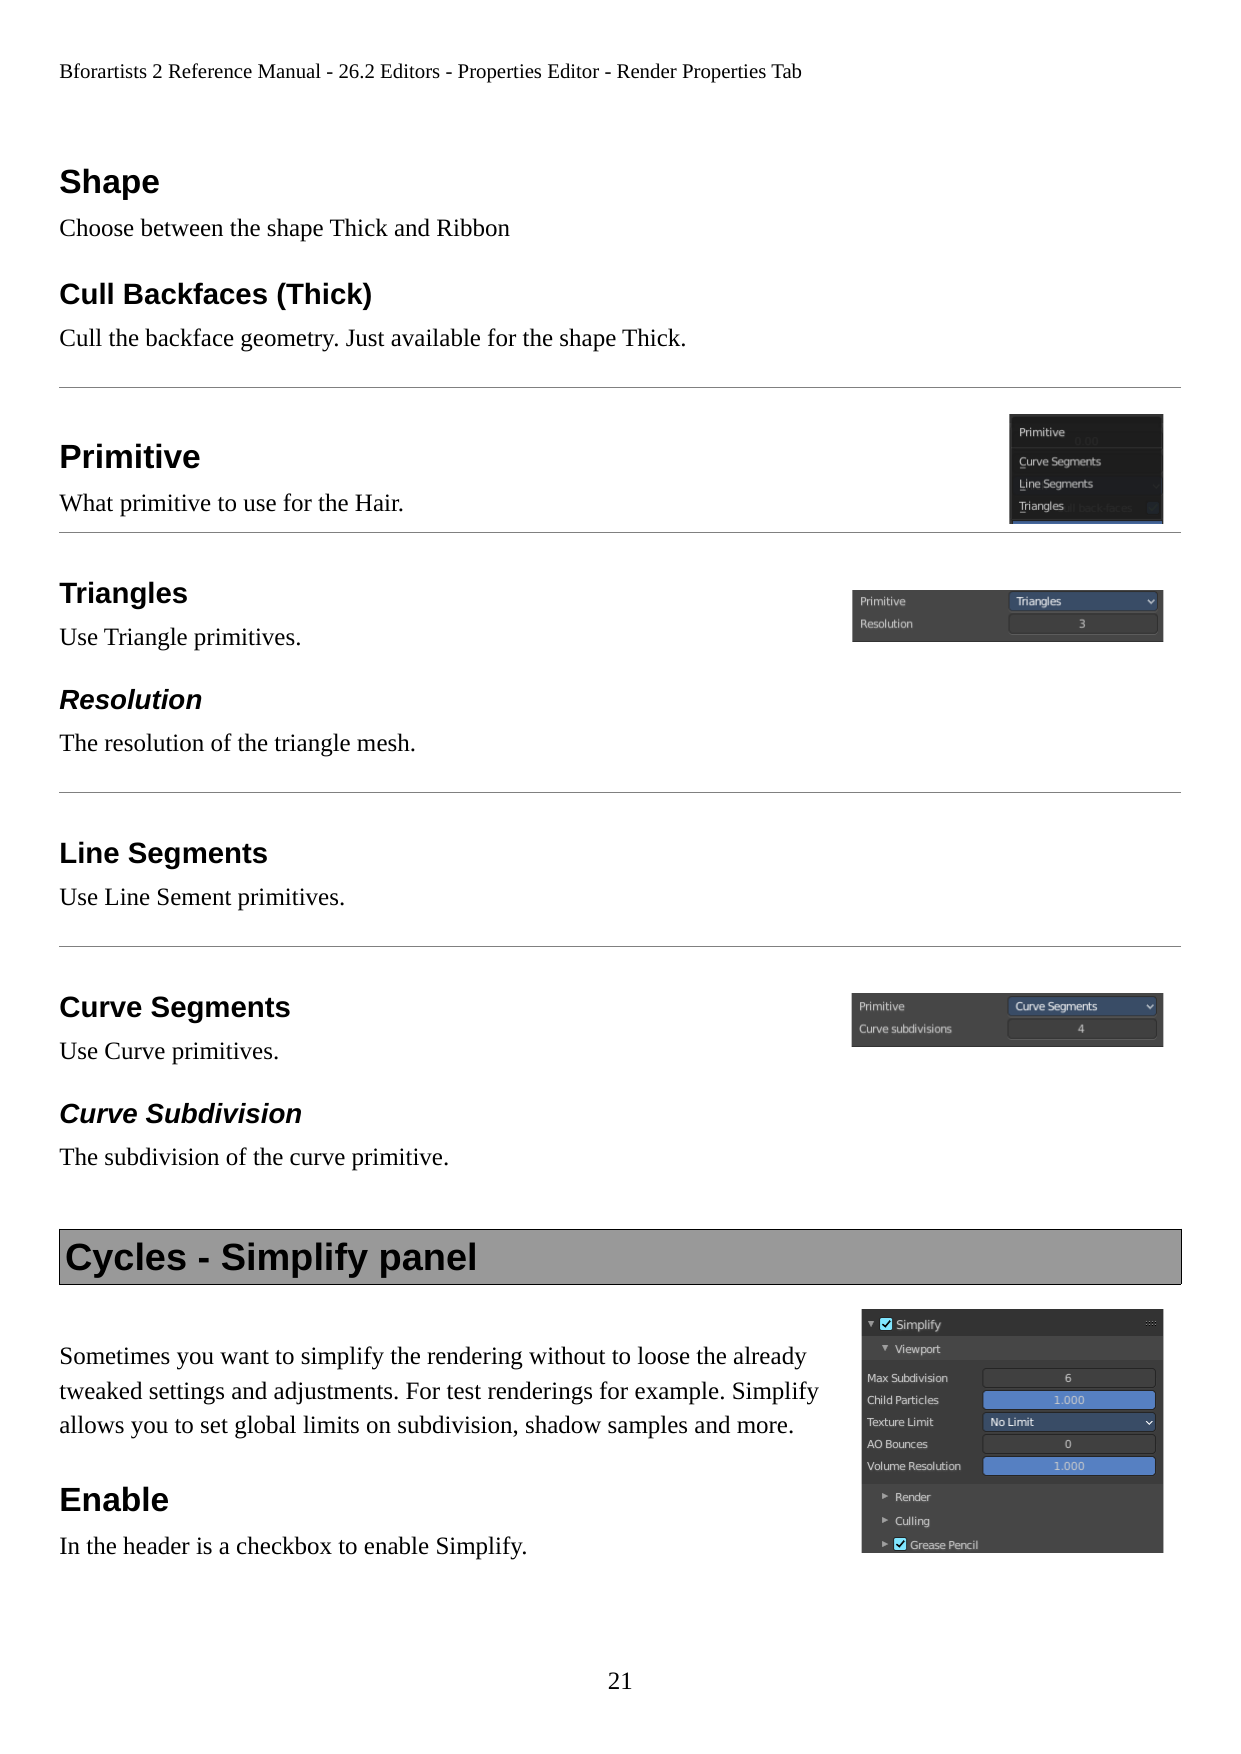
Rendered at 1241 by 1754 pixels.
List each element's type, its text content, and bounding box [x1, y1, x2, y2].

text Use Curve primitives. [59, 1036, 1181, 1065]
picture [852, 590, 1164, 642]
picture [851, 993, 1164, 1047]
text What primitive to use for the Hair. [59, 488, 1009, 517]
subtitle Triangles [59, 576, 1181, 610]
subtitle Cull Backfaces (Thick) [59, 277, 1181, 311]
subtitle [1164, 1480, 1181, 1519]
text Use Line Sement primitives. [59, 882, 1181, 911]
picture [861, 1309, 1164, 1553]
text Use Triangle primitives. [59, 622, 1181, 651]
text Cull the backface geometry. Just available for the shape Thick. [59, 323, 1181, 352]
subtitle Resolution [59, 684, 1181, 716]
picture [1009, 414, 1164, 524]
text The resolution of the triangle mesh. [59, 728, 1181, 757]
text Choose between the shape Thick and Ribbon [59, 213, 1181, 242]
text Sometimes you want to simplify the rendering without to loose the already tweaked settings and adjustments. For test renderings for example. Simplify allows you to set global limits on subdivision, shadow samples and more. [59, 1341, 861, 1439]
subtitle Primitive [59, 437, 1009, 476]
text In the header is a checkbox to enable Simplify. [59, 1531, 1181, 1560]
subtitle Shape [59, 162, 1181, 201]
text The subdivision of the curve primitive. [59, 1142, 1181, 1171]
subtitle Line Segments [59, 836, 1181, 870]
table_header Cycles - Simplify panel [60, 1230, 1181, 1284]
subtitle Curve Segments [59, 990, 1181, 1024]
subtitle [1164, 437, 1181, 476]
subtitle Enable [59, 1480, 861, 1519]
subtitle Curve Subdivision [59, 1098, 1181, 1130]
